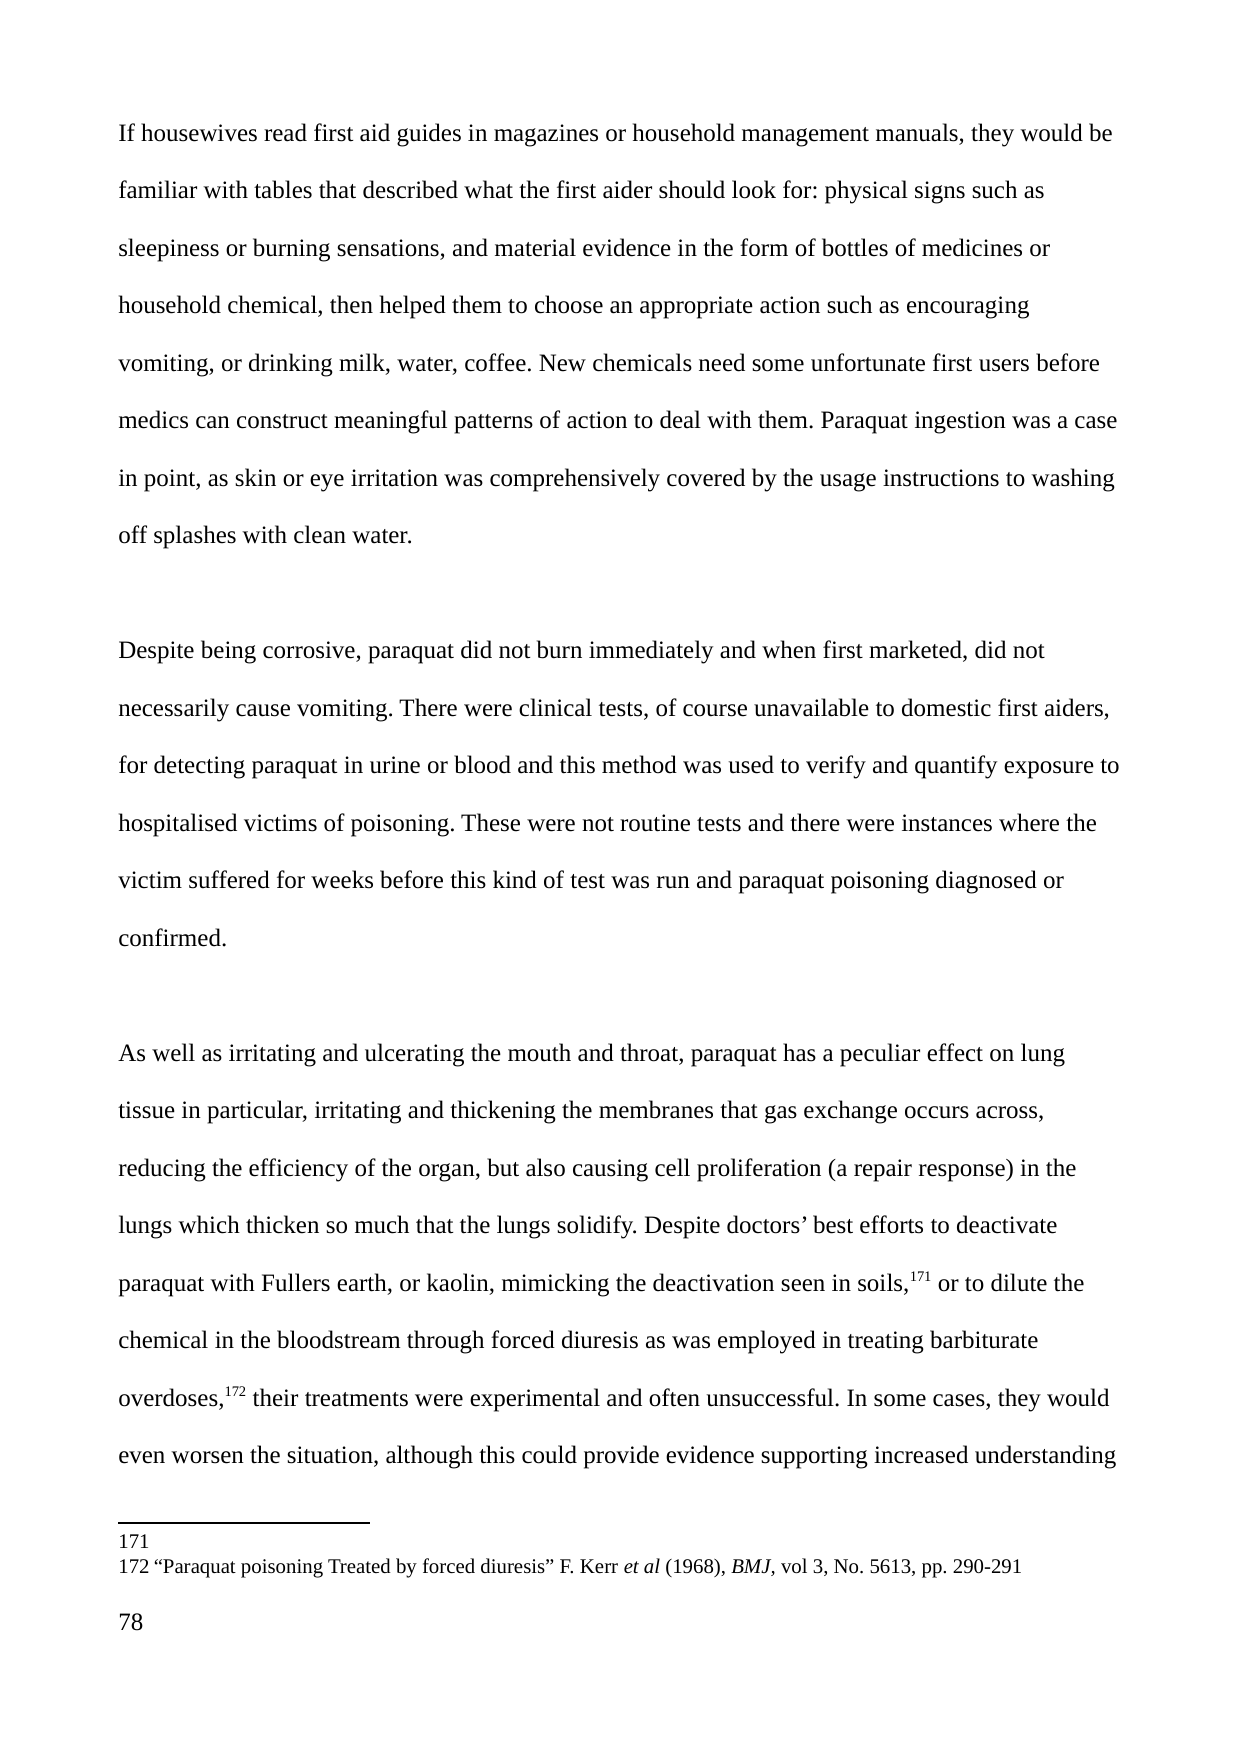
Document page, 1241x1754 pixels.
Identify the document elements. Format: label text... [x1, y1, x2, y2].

text “Paraquat poisoning Treated by forced diuresis” F. Kerr et al (1968), BMJ, vol 3, No. 5613, pp. 290-291 [118, 1553, 1122, 1578]
text As well as irritating and ulcerating the mouth and throat, paraquat has a peculiar effect on lung tissue in particular, irritating and thickening the membranes that gas exchange occurs across, reducing the efficiency of the organ, but also causing cell proliferation (a repair response) in the lungs which thicken so much that the lungs solidify. Despite doctors’ best efforts to deactivate paraquat with Fullers earth, or kaolin, mimicking the deactivation seen in soils, or to dilute the chemical in the bloodstream through forced diuresis as was employed in treating barbiturate overdoses, their treatments were experimental and often unsuccessful. In some cases, they would even worsen the situation, although this could provide evidence supporting increased understanding [118, 1038, 1122, 1469]
text If housewives read first aid guides in magazines or household management manuals, they would be familiar with tables that described what the first aider should look for: physical signs such as sleepiness or burning sensations, and material evidence in the form of bottles of medicines or household chemical, then helped them to choose an appropriate action such as encouraging vomiting, or drinking milk, water, coffee. New chemicals need some unfortunate first users before medics can construct meaningful patterns of action to deal with them. Paraquat ingestion was a case in point, as skin or eye irritation was comprehensively covered by the usage instructions to washing off splashes with clean water. [118, 118, 1122, 549]
text Despite being corrosive, paraquat did not burn immediately and when first marketed, did not necessarily cause vomiting. There were clinical tests, of course unavailable to domestic first aiders, for detecting paraquat in urine or blood and this method was used to verify and quantify exposure to hospitalised victims of poisoning. These were not routine tests and there were instances where the victim suffered for weeks before this kind of test was run and paraquat poisoning diagnosed or confirmed. [118, 636, 1122, 952]
